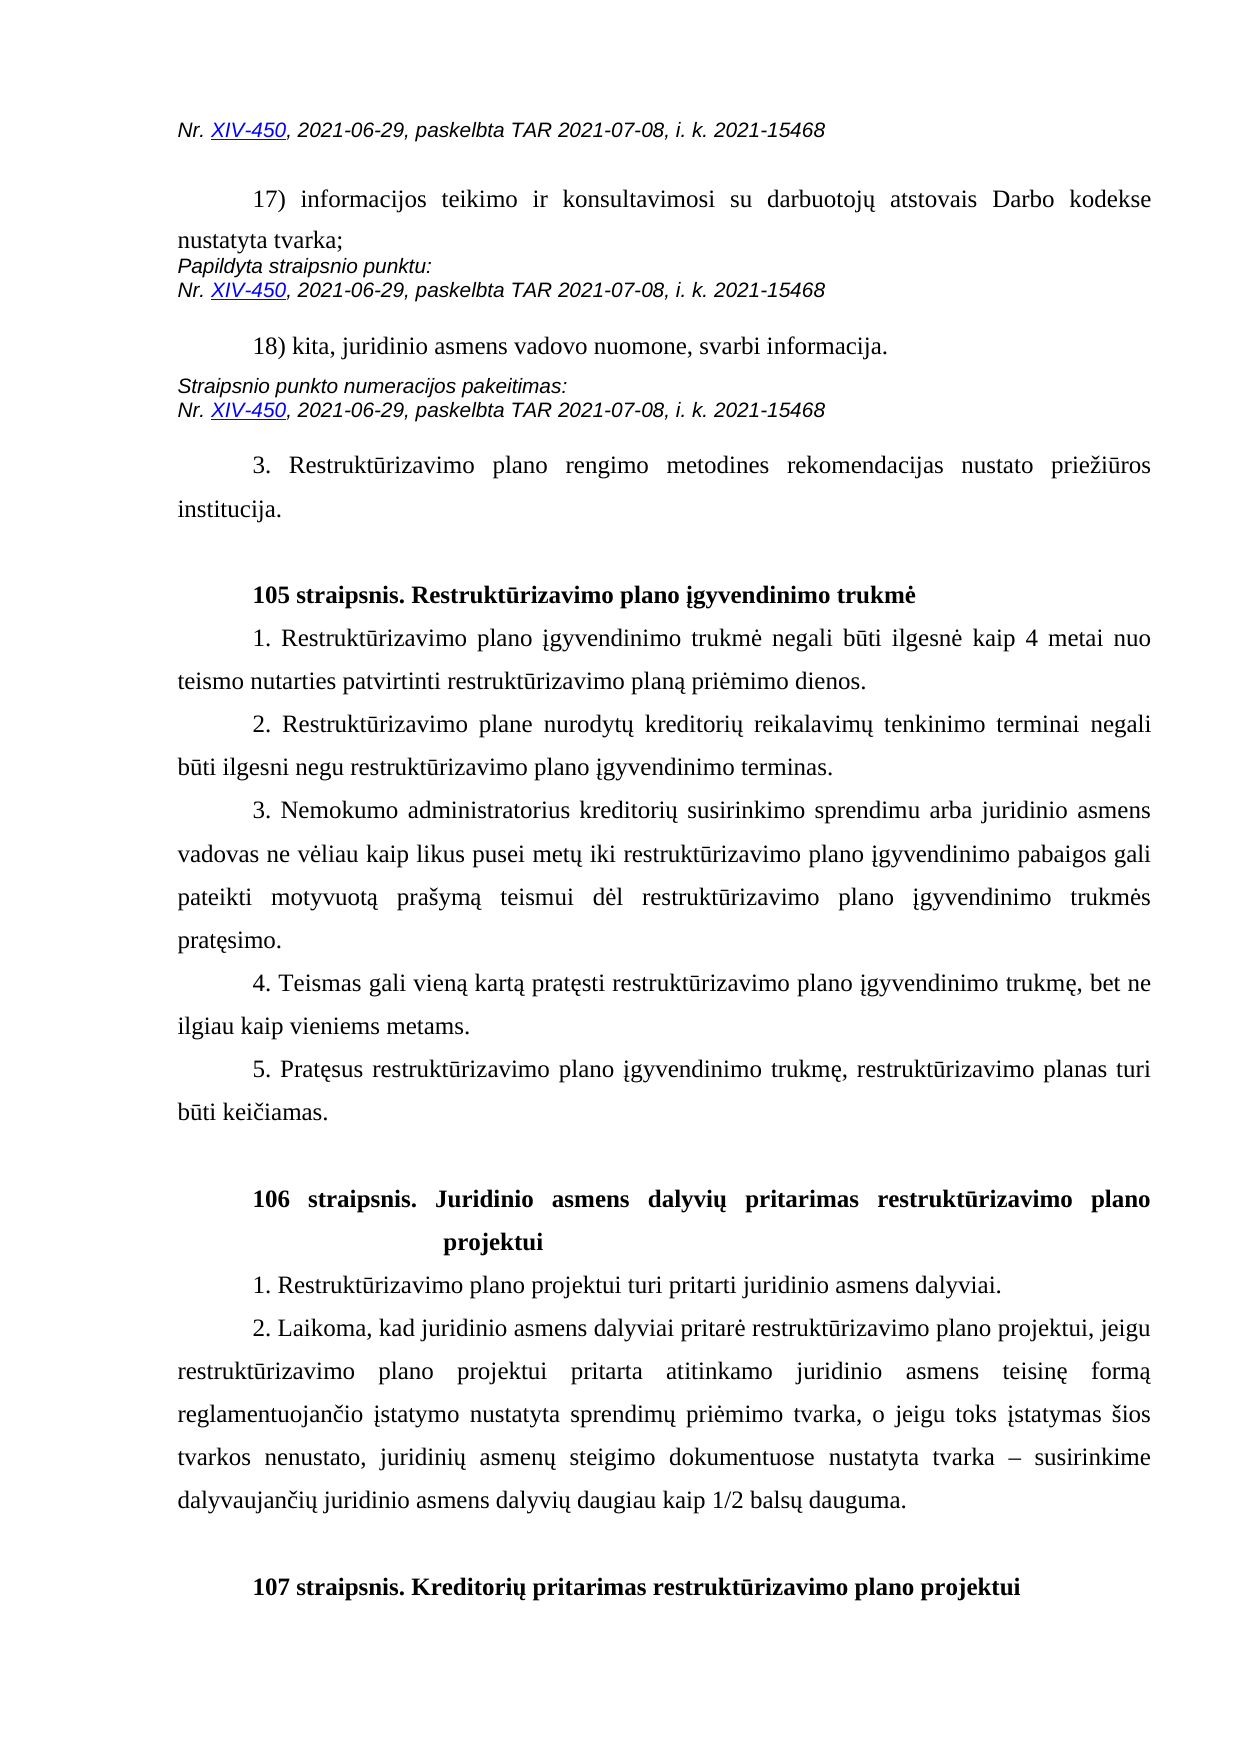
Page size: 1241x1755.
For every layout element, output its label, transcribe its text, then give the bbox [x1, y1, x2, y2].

text Nr. XIV-450, 2021-06-29, paskelbta TAR 2021-07-08, i. k. 2021-15468 [177, 398, 1152, 422]
text 5. Pratęsus restruktūrizavimo plano įgyvendinimo trukmę, restruktūrizavimo planas turi būti keičiamas. [177, 1054, 1152, 1126]
text 107 straipsnis. Kreditorių pritarimas restruktūrizavimo plano projektui [177, 1572, 1152, 1601]
text Straipsnio punkto numeracijos pakeitimas: [177, 374, 1152, 398]
text Papildyta straipsnio punktu: [177, 254, 1152, 278]
text 3. Restruktūrizavimo plano rengimo metodines rekomendacijas nustato priežiūros institucija. [177, 451, 1152, 522]
text Nr. XIV-450, 2021-06-29, paskelbta TAR 2021-07-08, i. k. 2021-15468 [177, 118, 1152, 142]
text 106 straipsnis. Juridinio asmens dalyvių pritarimas restruktūrizavimo plano projektui [252, 1184, 1152, 1256]
text 4. Teismas gali vieną kartą pratęsti restruktūrizavimo plano įgyvendinimo trukmę, bet ne ilgiau kaip vieniems metams. [177, 968, 1152, 1040]
text 3. Nemokumo administratorius kreditorių susirinkimo sprendimu arba juridinio asmens vadovas ne vėliau kaip likus pusei metų iki restruktūrizavimo plano įgyvendinimo pabaigos gali pateikti motyvuotą prašymą teismui dėl restruktūrizavimo plano įgyvendinimo trukmės pratęsimo. [177, 796, 1152, 954]
text 2. Restruktūrizavimo plane nurodytų kreditorių reikalavimų tenkinimo terminai negali būti ilgesni negu restruktūrizavimo plano įgyvendinimo terminas. [177, 709, 1152, 781]
text 18) kita, juridinio asmens vadovo nuomone, svarbi informacija. [177, 331, 1152, 359]
text 1. Restruktūrizavimo plano įgyvendinimo trukmė negali būti ilgesnė kaip 4 metai nuo teismo nutarties patvirtinti restruktūrizavimo planą priėmimo dienos. [177, 623, 1152, 695]
text 2. Laikoma, kad juridinio asmens dalyviai pritarė restruktūrizavimo plano projektui, jeigu restruktūrizavimo plano projektui pritarta atitinkamo juridinio asmens teisinę formą reglamentuojančio įstatymo nustatyta sprendimų priėmimo tvarka, o jeigu toks įstatymas šios tvarkos nenustato, juridinių asmenų steigimo dokumentuose nustatyta tvarka – susirinkime dalyvaujančių juridinio asmens dalyvių daugiau kaip 1/2 balsų dauguma. [177, 1313, 1152, 1514]
text 105 straipsnis. Restruktūrizavimo plano įgyvendinimo trukmė [177, 580, 1152, 609]
text Nr. XIV-450, 2021-06-29, paskelbta TAR 2021-07-08, i. k. 2021-15468 [177, 278, 1152, 302]
text 17) informacijos teikimo ir konsultavimosi su darbuotojų atstovais Darbo kodekse nustatyta tvarka; [177, 171, 1152, 254]
text 1. Restruktūrizavimo plano projektui turi pritarti juridinio asmens dalyviai. [177, 1270, 1152, 1299]
